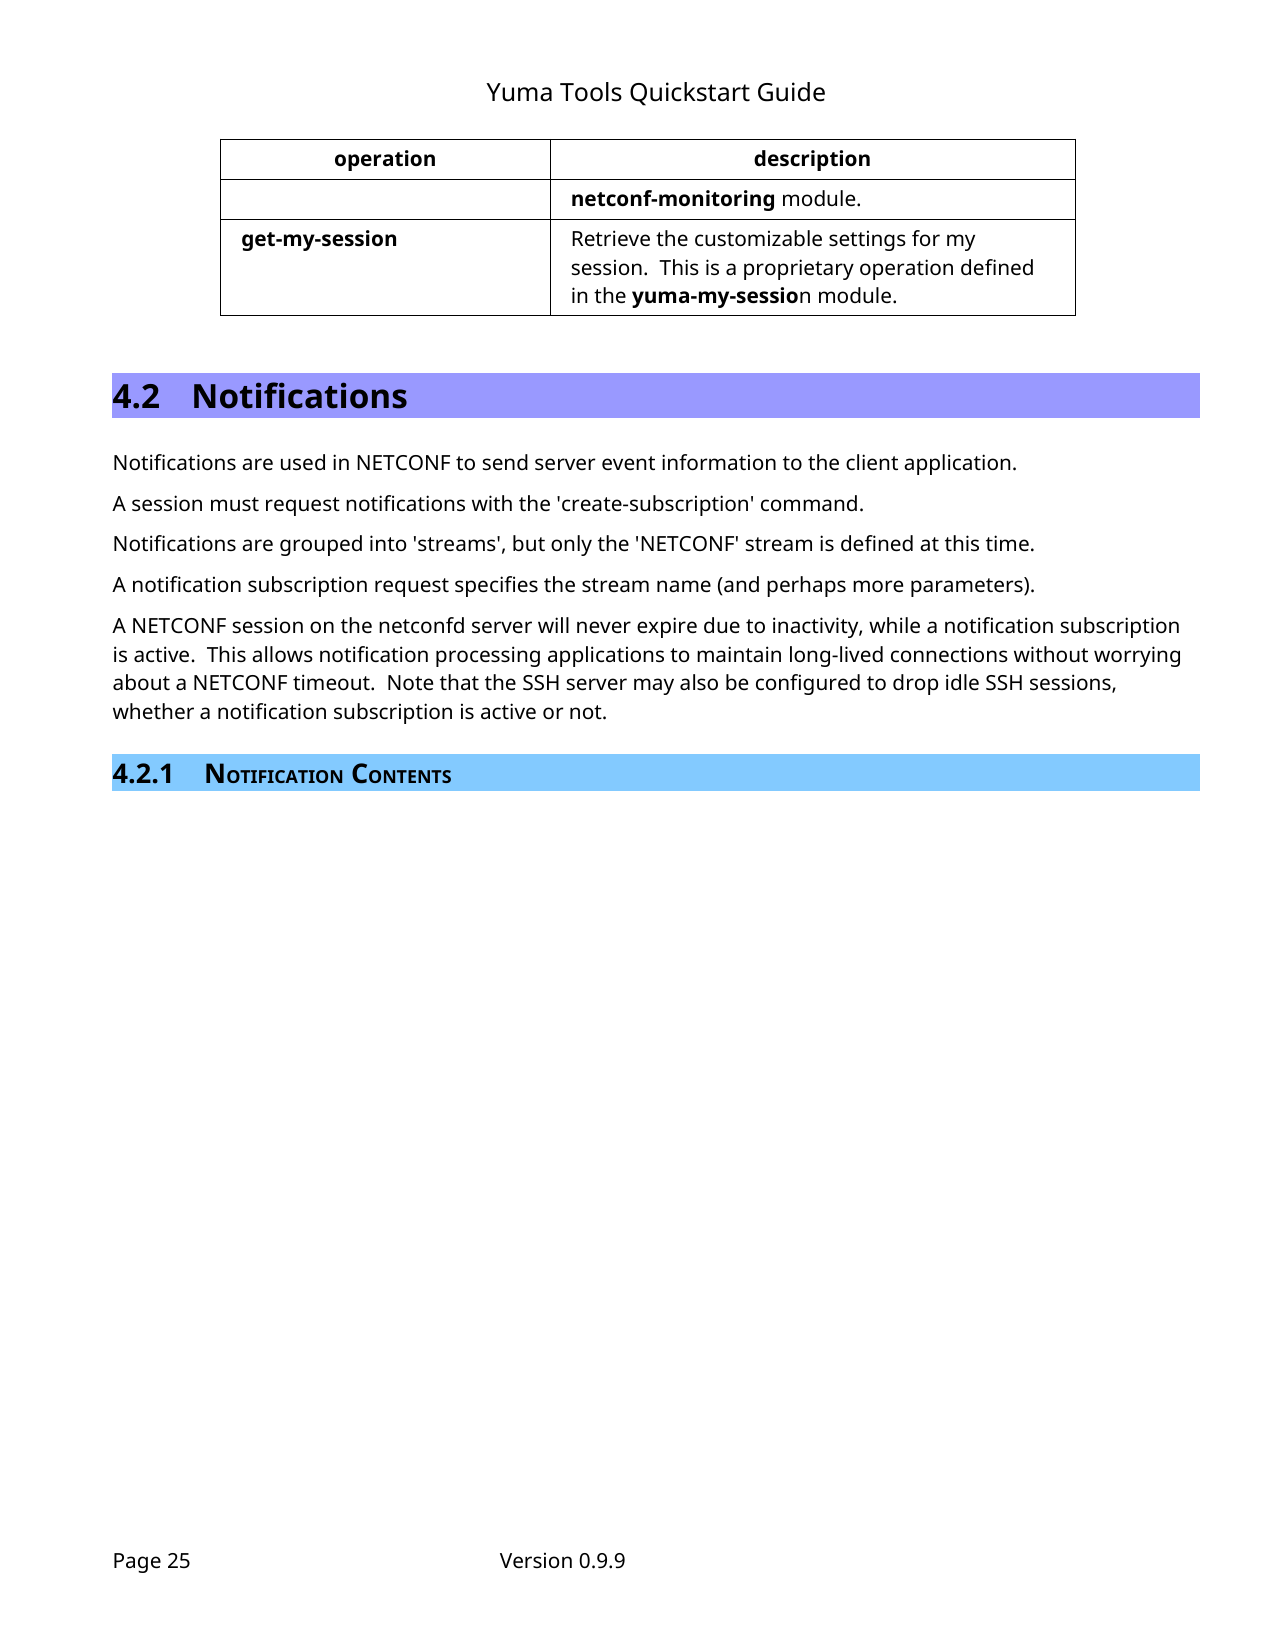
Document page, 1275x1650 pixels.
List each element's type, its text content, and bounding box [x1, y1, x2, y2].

table_cell [221, 180, 550, 218]
text A notification subscription request specifies the stream name (and perhaps more parameters). [112, 571, 1200, 599]
text A session must request notifications with the 'create-subscription' command. [112, 489, 1200, 517]
table_header description [551, 140, 1075, 178]
text Notifications are grouped into 'streams', but only the 'NETCONF' stream is defined at this time. [112, 529, 1200, 558]
table_header operation [221, 140, 550, 178]
table_cell Retrieve the customizable settings for my session. This is a proprietary operation defined in the yuma-my-session module. [551, 220, 1075, 315]
text Notifications are used in NETCONF to send server event information to the client application. [112, 448, 1200, 476]
table_cell get-my-session [221, 220, 550, 315]
subtitle Notifications [112, 373, 1200, 418]
subtitle Notification Contents [112, 754, 1200, 791]
table_cell netconf-monitoring module. [551, 180, 1075, 218]
text A NETCONF session on the netconfd server will never expire due to inactivity, while a notification subscription is active. This allows notification processing applications to maintain long-lived connections without worrying about a NETCONF timeout. Note that the SSH server may also be configured to drop idle SSH sessions, whether a notification subscription is active or not. [112, 611, 1200, 725]
